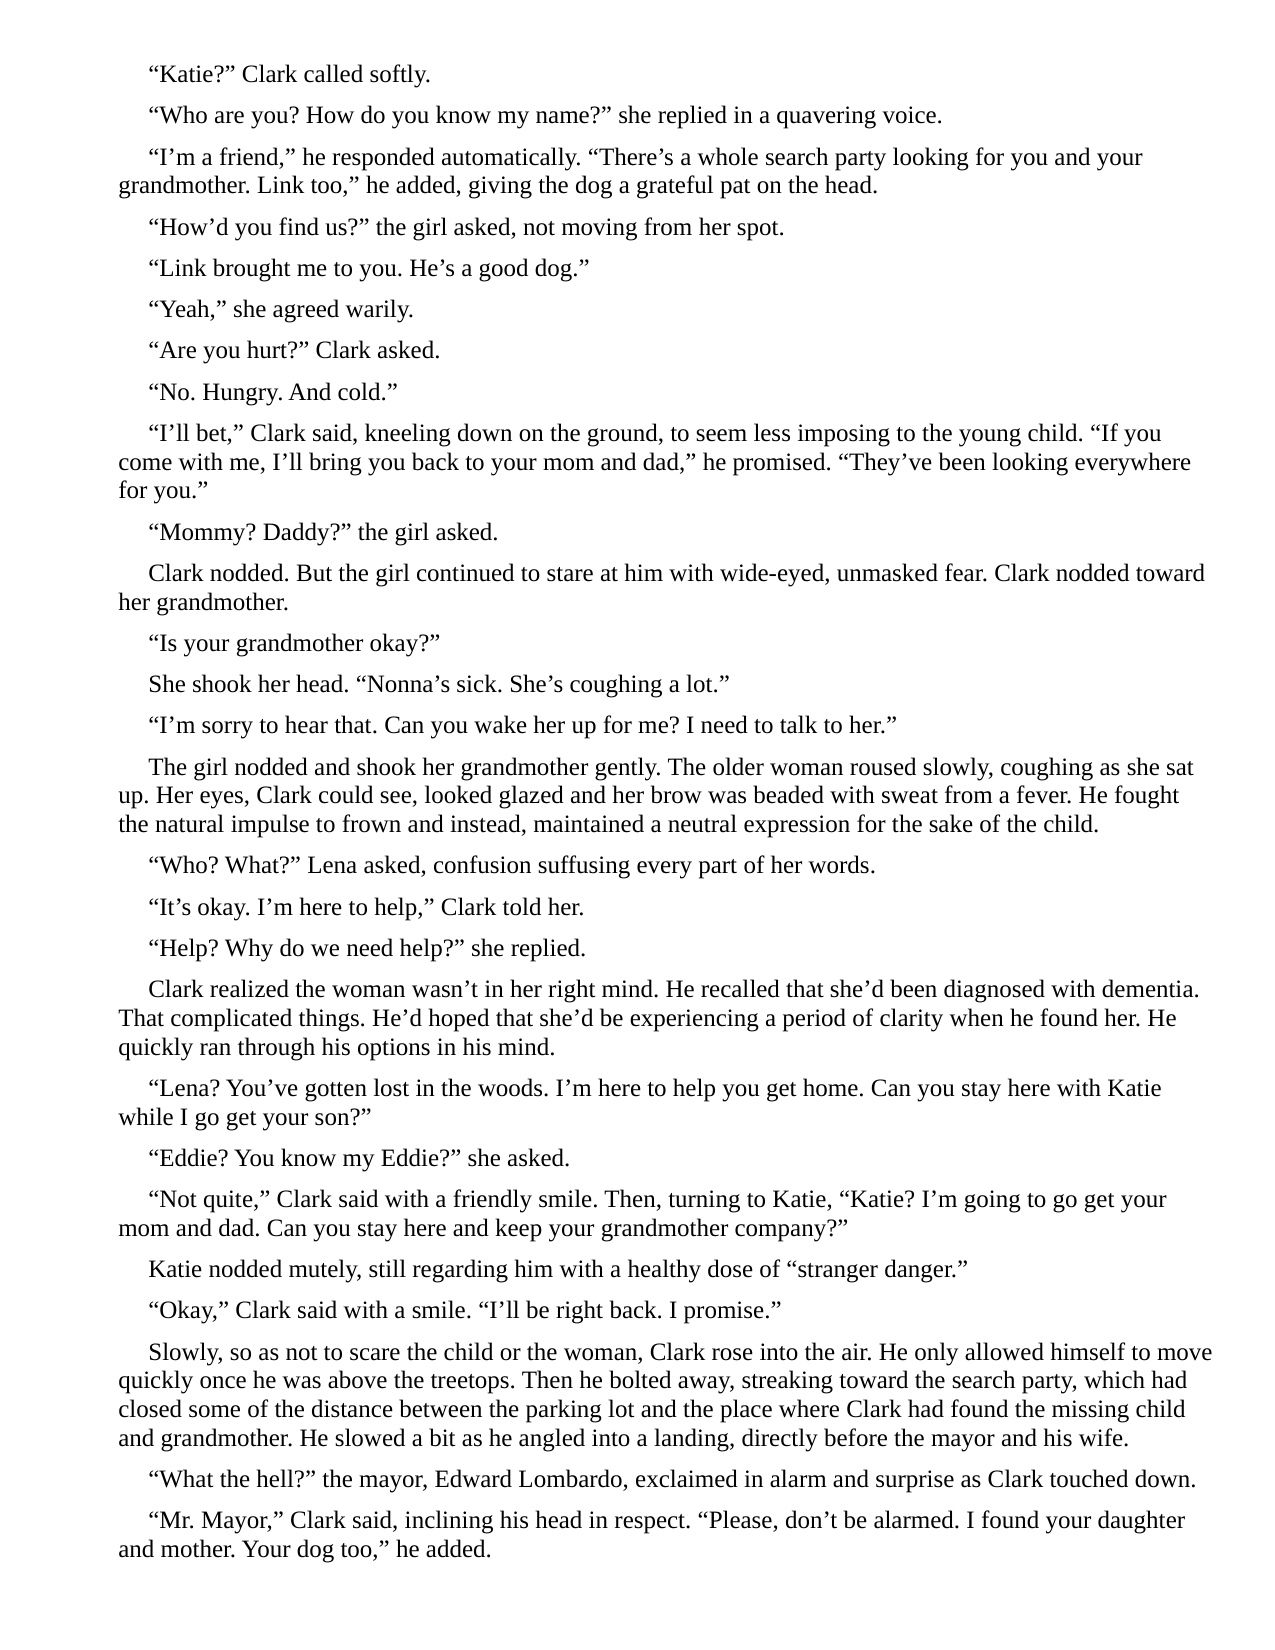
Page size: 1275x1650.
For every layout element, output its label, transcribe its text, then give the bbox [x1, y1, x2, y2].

text “I’ll bet,” Clark said, kneeling down on the ground, to seem less imposing to the young child. “If you come with me, I’ll bring you back to your mom and dad,” he promised. “They’ve been looking everywhere for you.” [118, 418, 1216, 504]
text “It’s okay. I’m here to help,” Clark told her. [118, 892, 1216, 920]
text “Help? Why do we need help?” she replied. [118, 933, 1216, 962]
text “What the hell?” the mayor, Edward Lombardo, exclaimed in alarm and surprise as Clark touched down. [118, 1464, 1216, 1493]
text “Katie?” Clark called softly. [118, 59, 1216, 88]
text Slowly, so as not to scare the child or the woman, Clark rose into the air. He only allowed himself to move quickly once he was above the treetops. Then he bolted away, streaking toward the search party, which had closed some of the distance between the parking lot and the place where Clark had found the missing child and grandmother. He slowed a bit as he angled into a landing, directly before the mayor and his wife. [118, 1337, 1216, 1452]
text Clark realized the woman wasn’t in her right mind. He recalled that she’d been diagnosed with dementia. That complicated things. He’d hoped that she’d be experiencing a period of clarity when he found her. He quickly ran through his options in his mind. [118, 974, 1216, 1060]
text “Who are you? How do you know my name?” she replied in a quavering voice. [118, 100, 1216, 129]
text “How’d you find us?” the girl asked, not moving from her spot. [118, 212, 1216, 240]
text “Okay,” Clark said with a smile. “I’ll be right back. I promise.” [118, 1295, 1216, 1324]
text She shook her head. “Nonna’s sick. She’s coughing a lot.” [118, 669, 1216, 698]
text “Mommy? Daddy?” the girl asked. [118, 517, 1216, 545]
text “I’m a friend,” he responded automatically. “There’s a whole search party looking for you and your grandmother. Link too,” he added, giving the dog a grateful pat on the head. [118, 142, 1216, 199]
text “Link brought me to you. He’s a good dog.” [118, 253, 1216, 282]
text “Who? What?” Lena asked, confusion suffusing every part of her words. [118, 850, 1216, 879]
text “Lena? You’ve gotten lost in the woods. I’m here to help you get home. Can you stay here with Katie while I go get your son?” [118, 1073, 1216, 1130]
text “Not quite,” Clark said with a friendly smile. Then, turning to Katie, “Katie? I’m going to go get your mom and dad. Can you stay here and keep your grandmother company?” [118, 1184, 1216, 1242]
text Clark nodded. But the girl continued to stare at him with wide-eyed, unmasked fear. Clark nodded toward her grandmother. [118, 558, 1216, 615]
text “Are you hurt?” Clark asked. [118, 335, 1216, 364]
text The girl nodded and shook her grandmother gently. The older woman roused slowly, coughing as she sat up. Her eyes, Clark could see, looked glazed and her brow was beaded with sweat from a fever. He fought the natural impulse to frown and instead, maintained a neutral expression for the sake of the child. [118, 752, 1216, 838]
text “Yeah,” she agreed warily. [118, 294, 1216, 323]
text “Is your grandmother okay?” [118, 628, 1216, 657]
text “Eddie? You know my Eddie?” she asked. [118, 1143, 1216, 1172]
text “Mr. Mayor,” Clark said, inclining his head in respect. “Please, don’t be alarmed. I found your daughter and mother. Your dog too,” he added. [118, 1505, 1216, 1563]
text “I’m sorry to hear that. Can you wake her up for me? I need to talk to her.” [118, 710, 1216, 739]
text Katie nodded mutely, still regarding him with a healthy dose of “stranger danger.” [118, 1254, 1216, 1283]
text “No. Hungry. And cold.” [118, 377, 1216, 405]
